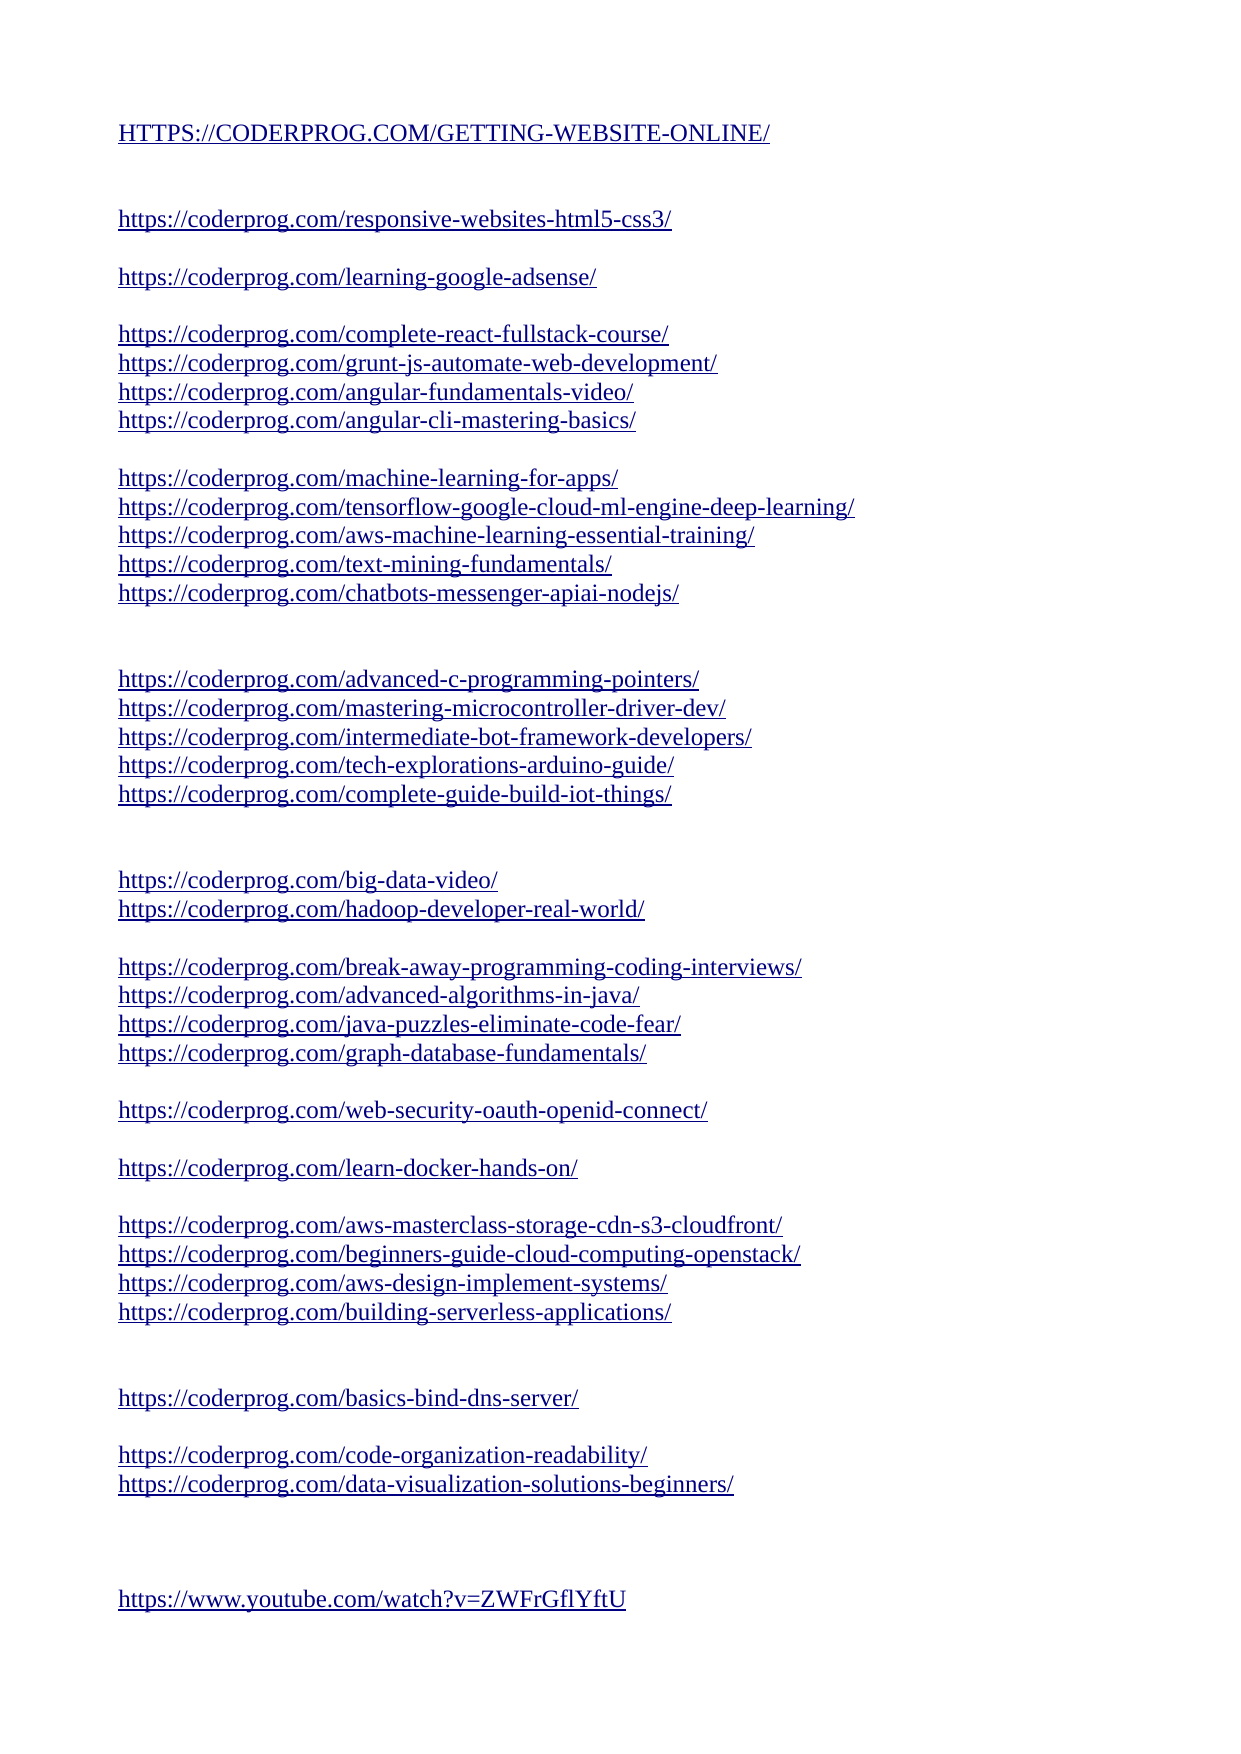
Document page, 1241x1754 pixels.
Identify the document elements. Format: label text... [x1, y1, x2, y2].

text https://coderprog.com/aws-machine-learning-essential-training/ [118, 521, 1122, 549]
text https://coderprog.com/text-mining-fundamentals/ [118, 549, 1122, 578]
text https://coderprog.com/advanced-c-programming-pointers/ [118, 664, 1122, 693]
text https://coderprog.com/graph-database-fundamentals/ [118, 1038, 1122, 1067]
text https://coderprog.com/angular-fundamentals-video/ [118, 377, 1122, 406]
text https://coderprog.com/break-away-programming-coding-interviews/ [118, 952, 1122, 981]
text https://coderprog.com/tech-explorations-arduino-guide/ [118, 751, 1122, 779]
text https://coderprog.com/mastering-microcontroller-driver-dev/ [118, 693, 1122, 722]
text https://coderprog.com/angular-cli-mastering-basics/ [118, 406, 1122, 434]
text https://coderprog.com/aws-masterclass-storage-cdn-s3-cloudfront/ [118, 1211, 1122, 1239]
text https://coderprog.com/building-serverless-applications/ [118, 1297, 1122, 1326]
text https://coderprog.com/hadoop-developer-real-world/ [118, 894, 1122, 923]
text https://coderprog.com/aws-design-implement-systems/ [118, 1268, 1122, 1297]
text https://coderprog.com/machine-learning-for-apps/ [118, 463, 1122, 492]
text https://coderprog.com/chatbots-messenger-apiai-nodejs/ [118, 578, 1122, 607]
text https://coderprog.com/complete-guide-build-iot-things/ [118, 779, 1122, 808]
text https://coderprog.com/learning-google-adsense/ [118, 262, 1122, 291]
text https://coderprog.com/big-data-video/ [118, 866, 1122, 894]
text https://coderprog.com/advanced-algorithms-in-java/ [118, 981, 1122, 1009]
text https://coderprog.com/complete-react-fullstack-course/ [118, 319, 1122, 348]
text https://coderprog.com/code-organization-readability/ [118, 1441, 1122, 1469]
text https://coderprog.com/beginners-guide-cloud-computing-openstack/ [118, 1239, 1122, 1268]
text https://coderprog.com/java-puzzles-eliminate-code-fear/ [118, 1009, 1122, 1038]
text https://coderprog.com/intermediate-bot-framework-developers/ [118, 722, 1122, 751]
text https://coderprog.com/data-visualization-solutions-beginners/ [118, 1469, 1122, 1498]
text https://coderprog.com/learn-docker-hands-on/ [118, 1153, 1122, 1182]
text https://coderprog.com/tensorflow-google-cloud-ml-engine-deep-learning/ [118, 492, 1122, 521]
text HTTPS://CODERPROG.COM/GETTING-WEBSITE-ONLINE/ [118, 118, 1122, 147]
text https://coderprog.com/responsive-websites-html5-css3/ [118, 204, 1122, 233]
text https://coderprog.com/basics-bind-dns-server/ [118, 1383, 1122, 1412]
text https://coderprog.com/web-security-oauth-openid-connect/ [118, 1096, 1122, 1124]
text https://www.youtube.com/watch?v=ZWFrGflYftU [118, 1584, 1122, 1613]
text https://coderprog.com/grunt-js-automate-web-development/ [118, 348, 1122, 377]
